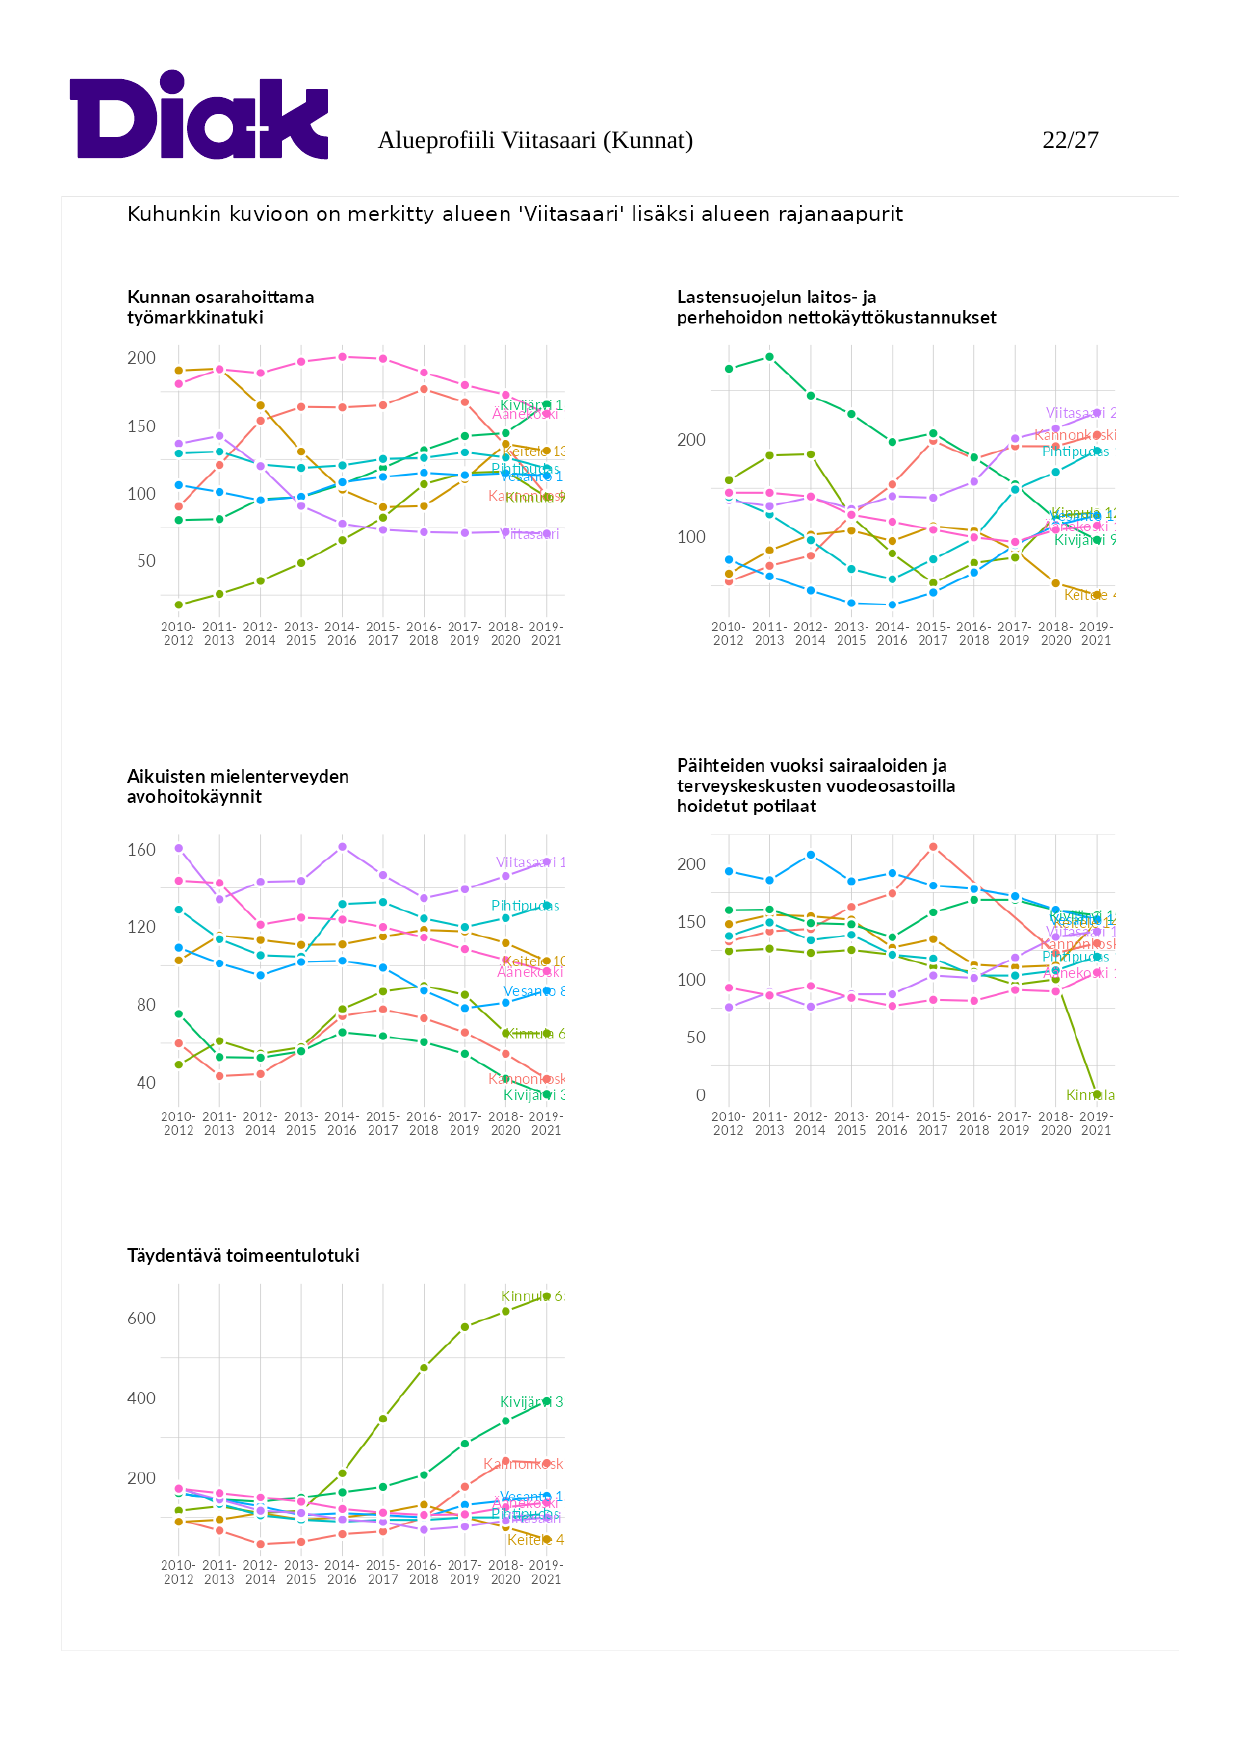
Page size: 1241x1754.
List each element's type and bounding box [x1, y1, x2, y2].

picture [61, 196, 1179, 1651]
